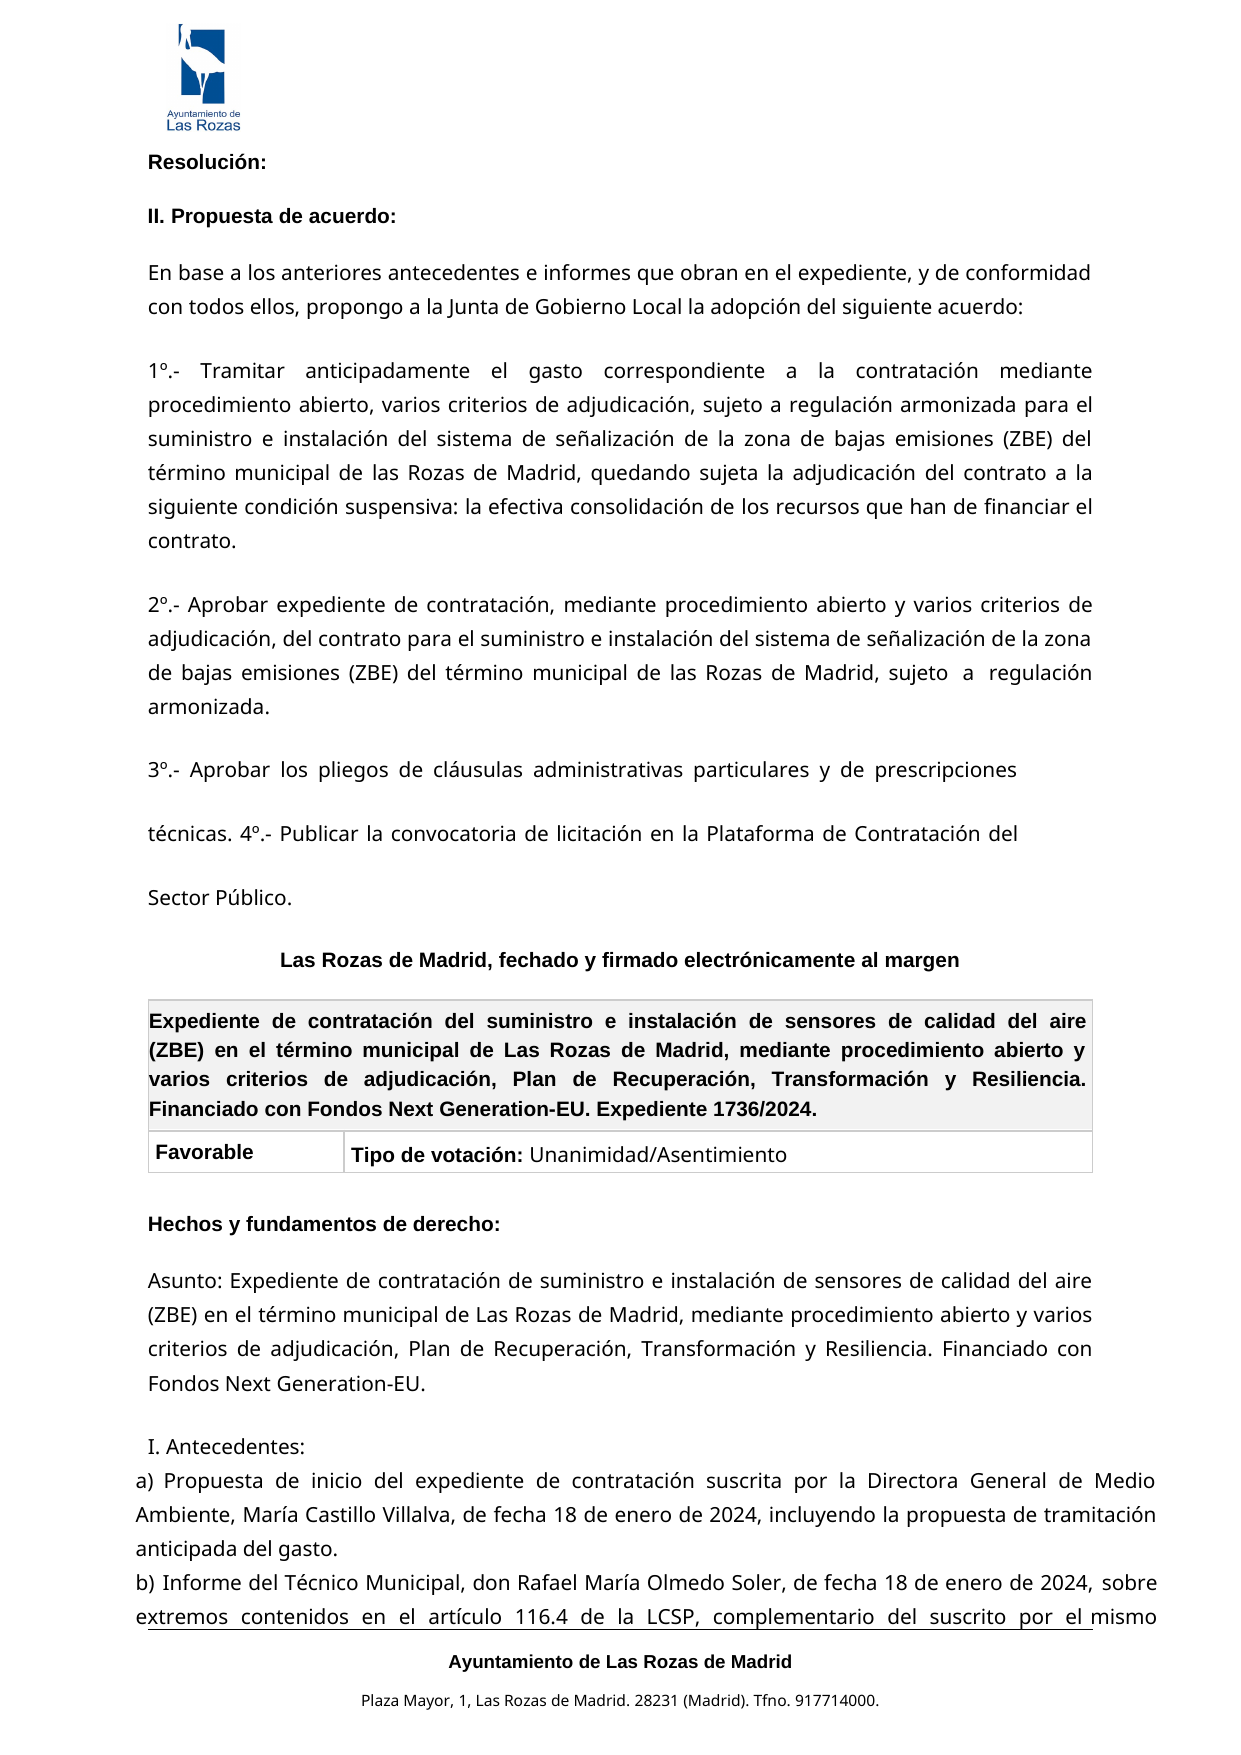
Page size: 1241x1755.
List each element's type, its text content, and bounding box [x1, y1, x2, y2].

table_cell Tipo de votación: Unanimidad/Asentimiento [345, 1132, 1092, 1171]
list Propuesta de inicio del expediente de contratación suscrita por la Directora General de Medio Ambiente, María Castillo Villalva, de fecha 18 de enero de 2024, incluyendo la propuesta de tramitación anticipada del gasto. [135, 1466, 1157, 1562]
text I. Antecedentes: [148, 1432, 1157, 1461]
list Informe del Técnico Municipal, don Rafael María Olmedo Soler, de fecha 18 de enero de 2024, sobre extremos contenidos en el artículo 116.4 de la LCSP, complementario del suscrito por el mismo [135, 1568, 1157, 1631]
list Propuesta de acuerdo: [147, 204, 1157, 228]
table_cell Favorable [149, 1132, 343, 1171]
text 2º.- Aprobar expediente de contratación, mediante procedimiento abierto y varios criterios de adjudicación, del contrato para el suministro e instalación del sistema de señalización de la zona de bajas emisiones (ZBE) del término municipal de las Rozas de Madrid, sujeto a regulación armonizada. [148, 590, 1093, 720]
text En base a los anteriores antecedentes e informes que obran en el expediente, y de conformidad con todos ellos, propongo a la Junta de Gobierno Local la adopción del siguiente acuerdo: [148, 258, 1093, 321]
subtitle Resolución: [148, 150, 1157, 174]
table_header Expediente de contratación del suministro e instalación de sensores de calidad del aire (ZBE) en el término municipal de Las Rozas de Madrid, mediante procedimiento abierto y varios criterios de adjudicación, Plan de Recuperación, Transformación y Resiliencia. Financiado con Fondos Next Generation-EU. Expediente 1736/2024. [149, 1001, 1092, 1129]
subtitle Las Rozas de Madrid, fechado y firmado electrónicamente al margen [280, 947, 1157, 971]
text 1º.- Tramitar anticipadamente el gasto correspondiente a la contratación mediante procedimiento abierto, varios criterios de adjudicación, sujeto a regulación armonizada para el suministro e instalación del sistema de señalización de la zona de bajas emisiones (ZBE) del término municipal de las Rozas de Madrid, quedando sujeta la adjudicación del contrato a la siguiente condición suspensiva: la efectiva consolidación de los recursos que han de financiar el contrato. [148, 356, 1093, 555]
text Asunto: Expediente de contratación de suministro e instalación de sensores de calidad del aire (ZBE) en el término municipal de Las Rozas de Madrid, mediante procedimiento abierto y varios criterios de adjudicación, Plan de Recuperación, Transformación y Resiliencia. Financiado con Fondos Next Generation-EU. [148, 1266, 1093, 1397]
text Hechos y fundamentos de derecho: [148, 1212, 1157, 1236]
text 3º.- Aprobar los pliegos de cláusulas administrativas particulares y de prescripciones técnicas. 4º.- Publicar la convocatoria de licitación en la Plataforma de Contratación del Sector Público. [148, 755, 1018, 912]
